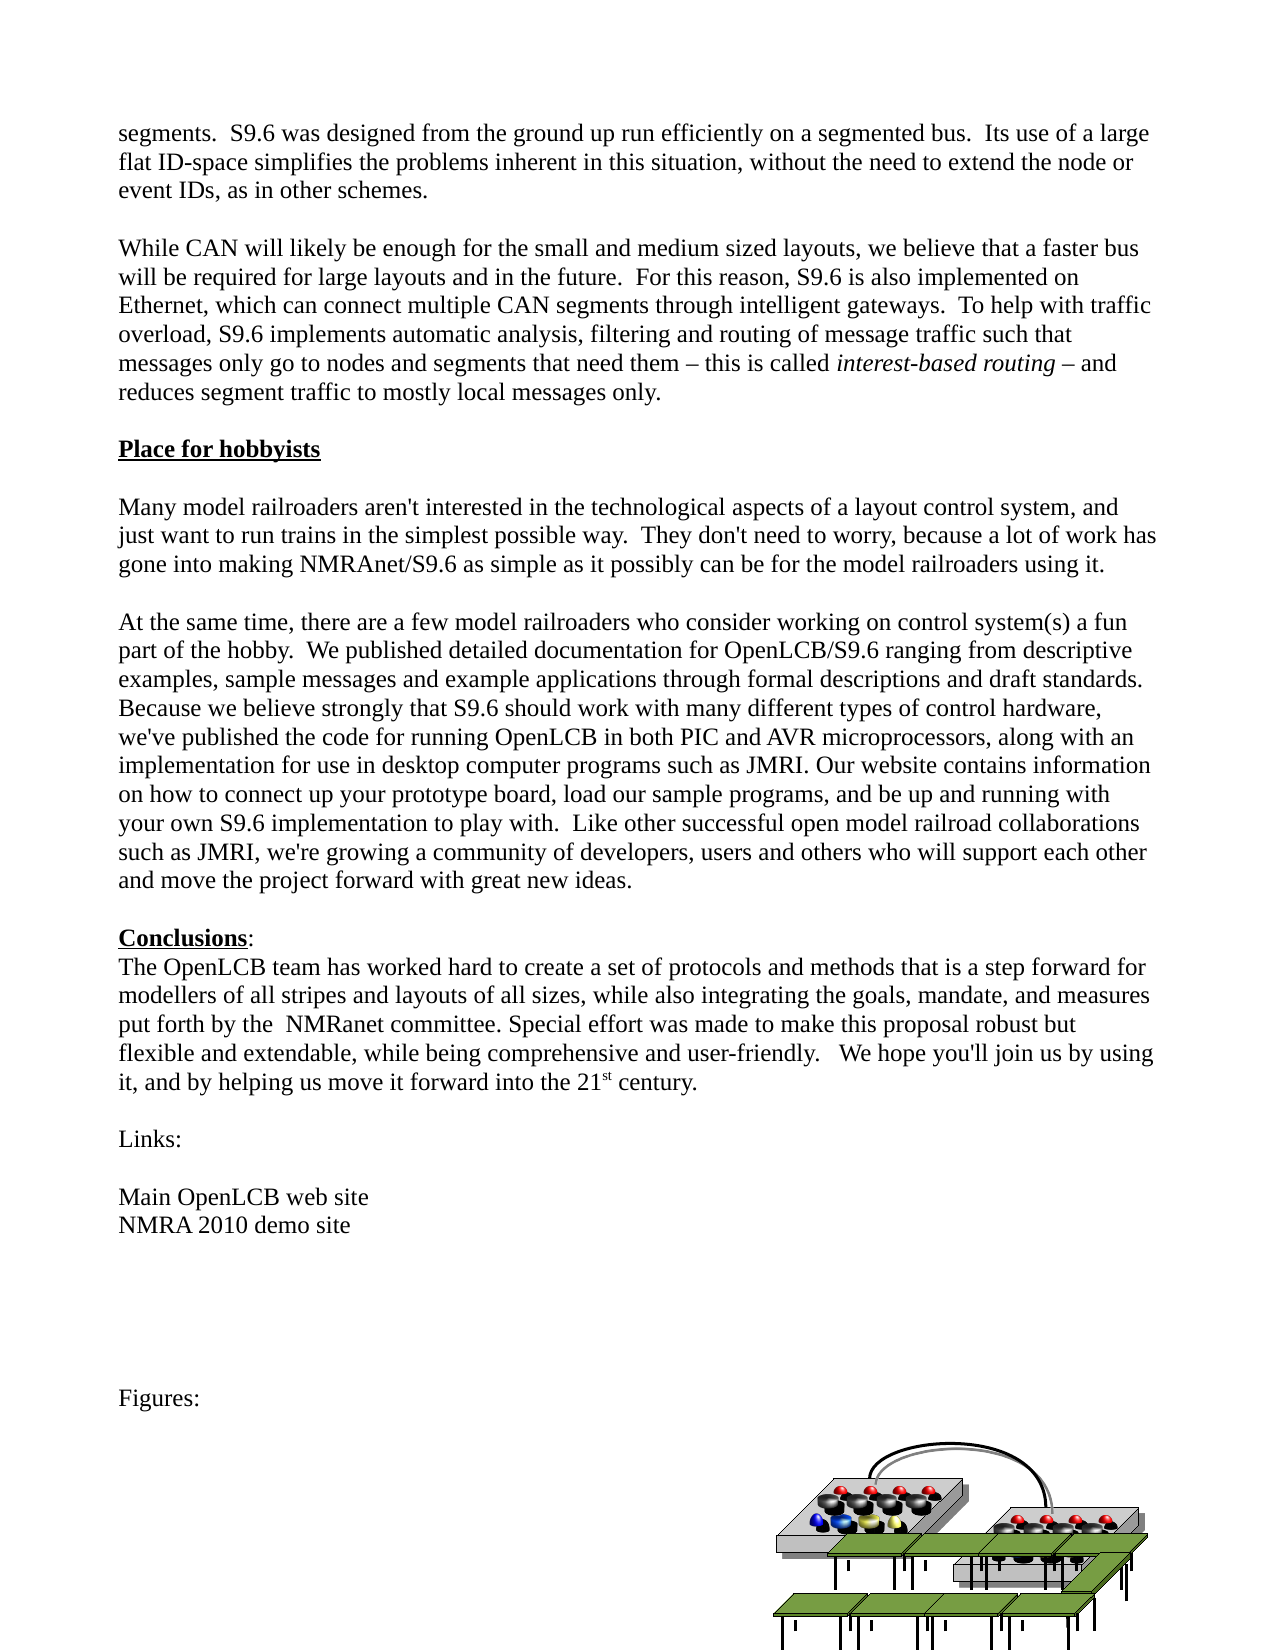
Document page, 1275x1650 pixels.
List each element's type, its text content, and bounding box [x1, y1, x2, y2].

text Main OpenLCB web site [118, 1182, 1157, 1211]
text The OpenLCB team has worked hard to create a set of protocols and methods that is a step forward for modellers of all stripes and layouts of all sizes, while also integrating the goals, mandate, and measures put forth by the NMRanet committee. Special effort was made to make this proposal robust but flexible and extendable, while being comprehensive and user-friendly. We hope you'll join us by using it, and by helping us move it forward into the 21st century. [118, 952, 1157, 1096]
text Conclusions: [118, 923, 1157, 952]
text While CAN will likely be enough for the small and medium sized layouts, we believe that a faster bus will be required for large layouts and in the future. For this reason, S9.6 is also implemented on Ethernet, which can connect multiple CAN segments through intelligent gateways. To help with traffic overload, S9.6 implements automatic analysis, filtering and routing of message traffic such that messages only go to nodes and segments that need them – this is called interest-based routing – and reduces segment traffic to mostly local messages only. [118, 233, 1157, 406]
text Links: [118, 1124, 1157, 1153]
text At the same time, there are a few model railroaders who consider working on control system(s) a fun part of the hobby. We published detailed documentation for OpenLCB/S9.6 ranging from descriptive examples, sample messages and example applications through formal descriptions and draft standards. Because we believe strongly that S9.6 should work with many different types of control hardware, we've published the code for running OpenLCB in both PIC and AVR microprocessors, along with an implementation for use in desktop computer programs such as JMRI. Our website contains information on how to connect up your prototype board, load our sample programs, and be up and running with your own S9.6 implementation to play with. Like other successful open model railroad collaborations such as JMRI, we're growing a community of developers, users and others who will support each other and move the project forward with great new ideas. [118, 607, 1157, 894]
text NMRA 2010 demo site [118, 1211, 1157, 1239]
text segments. S9.6 was designed from the ground up run efficiently on a segmented bus. Its use of a large flat ID-space simplifies the problems inherent in this situation, without the need to extend the node or event IDs, as in other schemes. [118, 118, 1157, 204]
text Figures: [118, 1383, 1157, 1412]
text Many model railroaders aren't interested in the technological aspects of a layout control system, and just want to run trains in the simplest possible way. They don't need to worry, because a lot of work has gone into making NMRAnet/S9.6 as simple as it possibly can be for the model railroaders using it. [118, 492, 1157, 578]
text Place for hobbyists [118, 434, 1157, 463]
